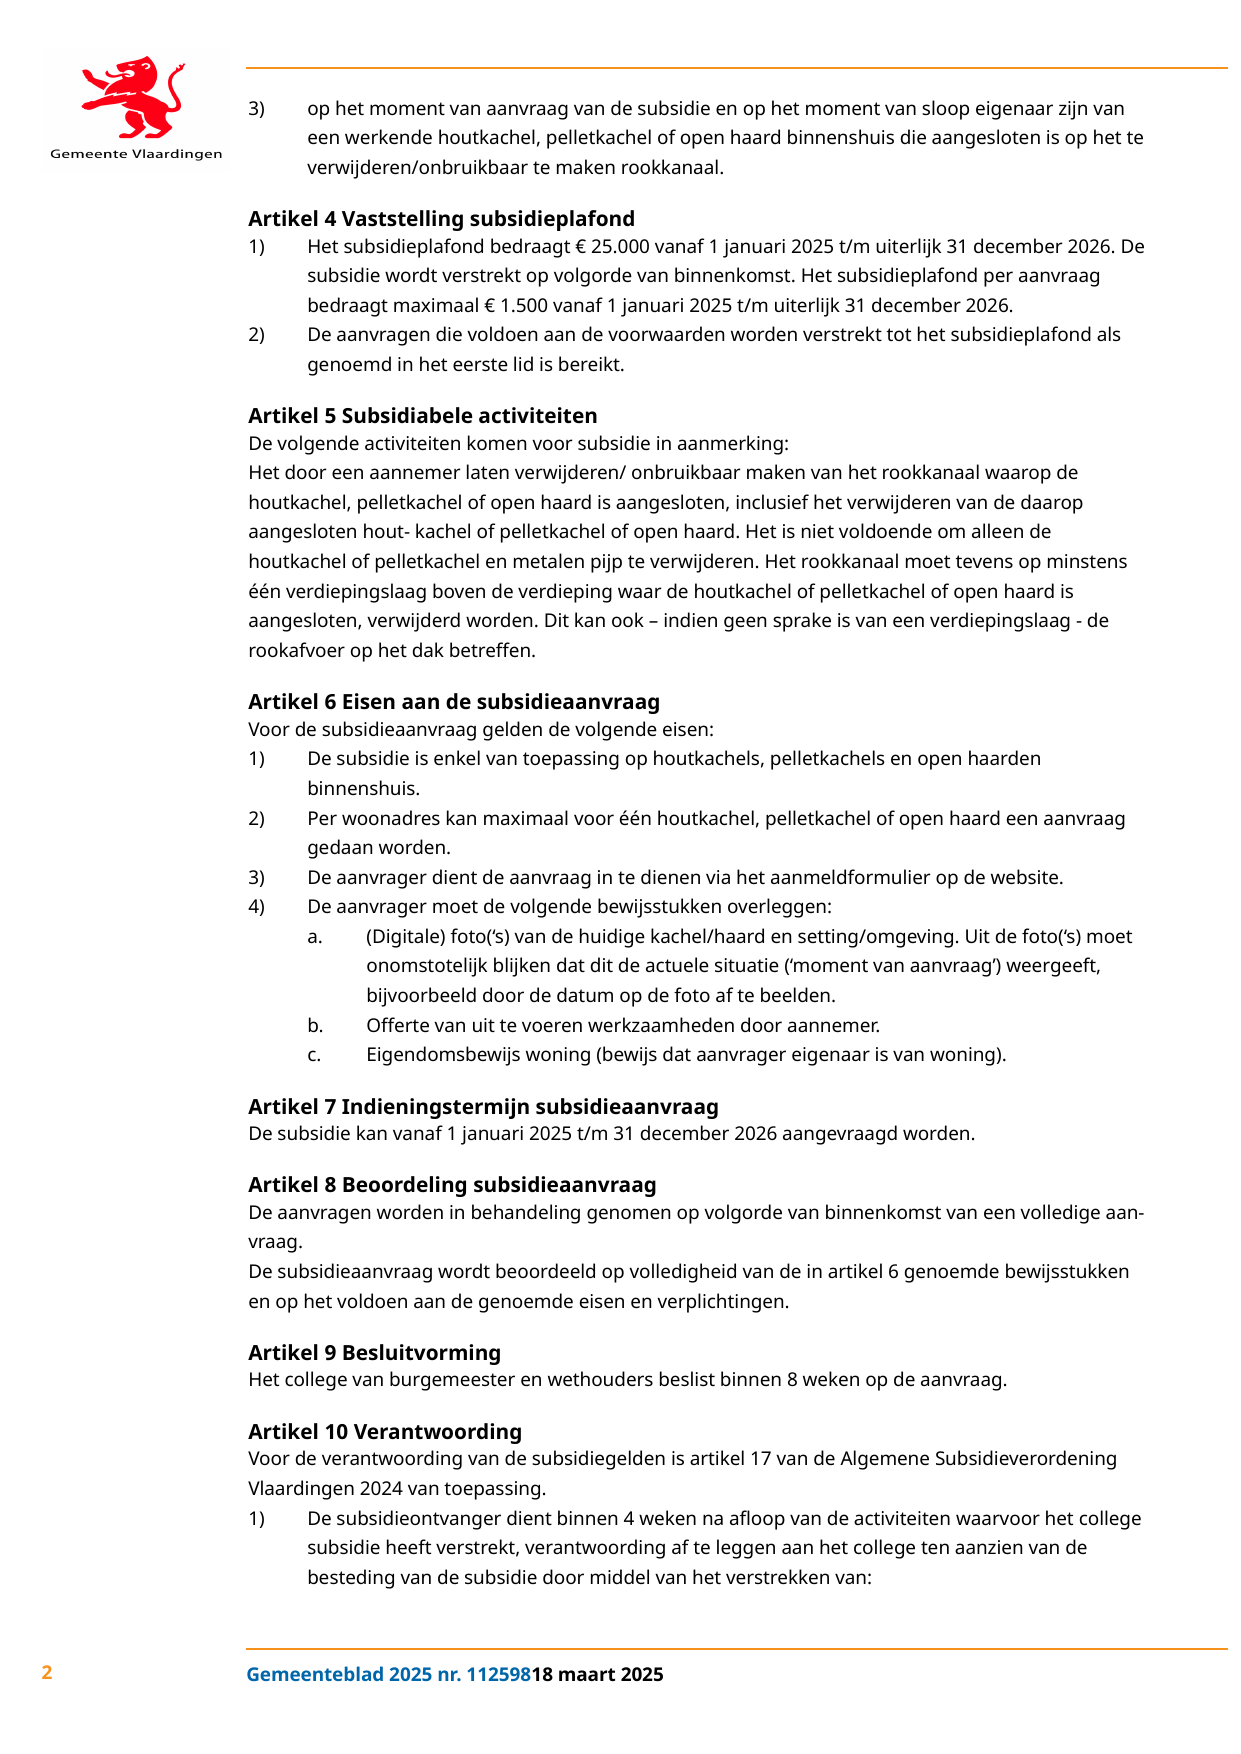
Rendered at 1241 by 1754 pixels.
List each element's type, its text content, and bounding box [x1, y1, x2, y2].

text Artikel 4 Vaststelling subsidieplafond [248, 204, 1152, 233]
picture [41, 47, 231, 172]
list Offerte van uit te voeren werkzaamheden door aannemer. [307, 1012, 1152, 1037]
text Het college van burgemeester en wethouders beslist binnen 8 weken op de aanvraag. [248, 1367, 1152, 1392]
text De subsidie kan vanaf 1 januari 2025 t/m 31 december 2026 aangevraagd worden. [248, 1120, 1152, 1146]
list Eigendomsbewijs woning (bewijs dat aanvrager eigenaar is van woning). [307, 1041, 1152, 1067]
text De subsidieaanvraag wordt beoordeeld op volledigheid van de in artikel 6 genoemde bewijsstukken en op het voldoen aan de genoemde eisen en verplichtingen. [248, 1258, 1152, 1313]
list De aanvrager dient de aanvraag in te dienen via het aanmeldformulier op de website. [248, 864, 1152, 889]
list De subsidie is enkel van toepassing op houtkachels, pelletkachels en open haarden binnenshuis. [248, 746, 1152, 801]
text Voor de subsidieaanvraag gelden de volgende eisen: [248, 716, 1152, 742]
text Artikel 6 Eisen aan de subsidieaanvraag [248, 687, 1152, 716]
text De volgende activiteiten komen voor subsidie in aanmerking: [248, 430, 1152, 456]
list Het subsidieplafond bedraagt € 25.000 vanaf 1 januari 2025 t/m uiterlijk 31 december 2026. De subsidie wordt verstrekt op volgorde van binnenkomst. Het subsidieplafond per aanvraag bedraagt maximaal € 1.500 vanaf 1 januari 2025 t/m uiterlijk 31 december 2026. [248, 233, 1152, 318]
list De aanvragen die voldoen aan de voorwaarden worden verstrekt tot het subsidieplafond als genoemd in het eerste lid is bereikt. [248, 322, 1152, 377]
list De aanvrager moet de volgende bewijsstukken overleggen: [248, 893, 1152, 919]
text Voor de verantwoording van de subsidiegelden is artikel 17 van de Algemene Subsidieverordening Vlaardingen 2024 van toepassing. [248, 1446, 1152, 1501]
list (Digitale) foto(‘s) van de huidige kachel/haard en setting/omgeving. Uit de foto(‘s) moet onomstotelijk blijken dat dit de actuele situatie (‘moment van aanvraag’) weergeeft, bijvoorbeeld door de datum op de foto af te beelden. [307, 923, 1152, 1008]
text Artikel 10 Verantwoording [248, 1417, 1152, 1446]
list Per woonadres kan maximaal voor één houtkachel, pelletkachel of open haard een aanvraag gedaan worden. [248, 805, 1152, 860]
list op het moment van aanvraag van de subsidie en op het moment van sloop eigenaar zijn van een werkende houtkachel, pelletkachel of open haard binnenshuis die aangesloten is op het te verwijderen/onbruikbaar te maken rookkanaal. [248, 95, 1152, 180]
text Artikel 7 Indieningstermijn subsidieaanvraag [248, 1092, 1152, 1120]
text Artikel 8 Beoordeling subsidieaanvraag [248, 1171, 1152, 1199]
text Het door een aannemer laten verwijderen/ onbruikbaar maken van het rookkanaal waarop de houtkachel, pelletkachel of open haard is aangesloten, inclusief het verwijderen van de daarop aangesloten hout- kachel of pelletkachel of open haard. Het is niet voldoende om alleen de houtkachel of pelletkachel en metalen pijp te verwijderen. Het rookkanaal moet tevens op minstens één verdiepingslaag boven de verdieping waar de houtkachel of pelletkachel of open haard is aangesloten, verwijderd worden. Dit kan ook – indien geen sprake is van een verdiepingslaag - de rookafvoer op het dak betreffen. [248, 459, 1152, 663]
list De subsidieontvanger dient binnen 4 weken na afloop van de activiteiten waarvoor het college subsidie heeft verstrekt, verantwoording af te leggen aan het college ten aanzien van de besteding van de subsidie door middel van het verstrekken van: [248, 1505, 1152, 1589]
text Artikel 5 Subsidiabele activiteiten [248, 402, 1152, 430]
text De aanvragen worden in behandeling genomen op volgorde van binnenkomst van een volledige aan- vraag. [248, 1199, 1152, 1254]
text Artikel 9 Besluitvorming [248, 1338, 1152, 1367]
